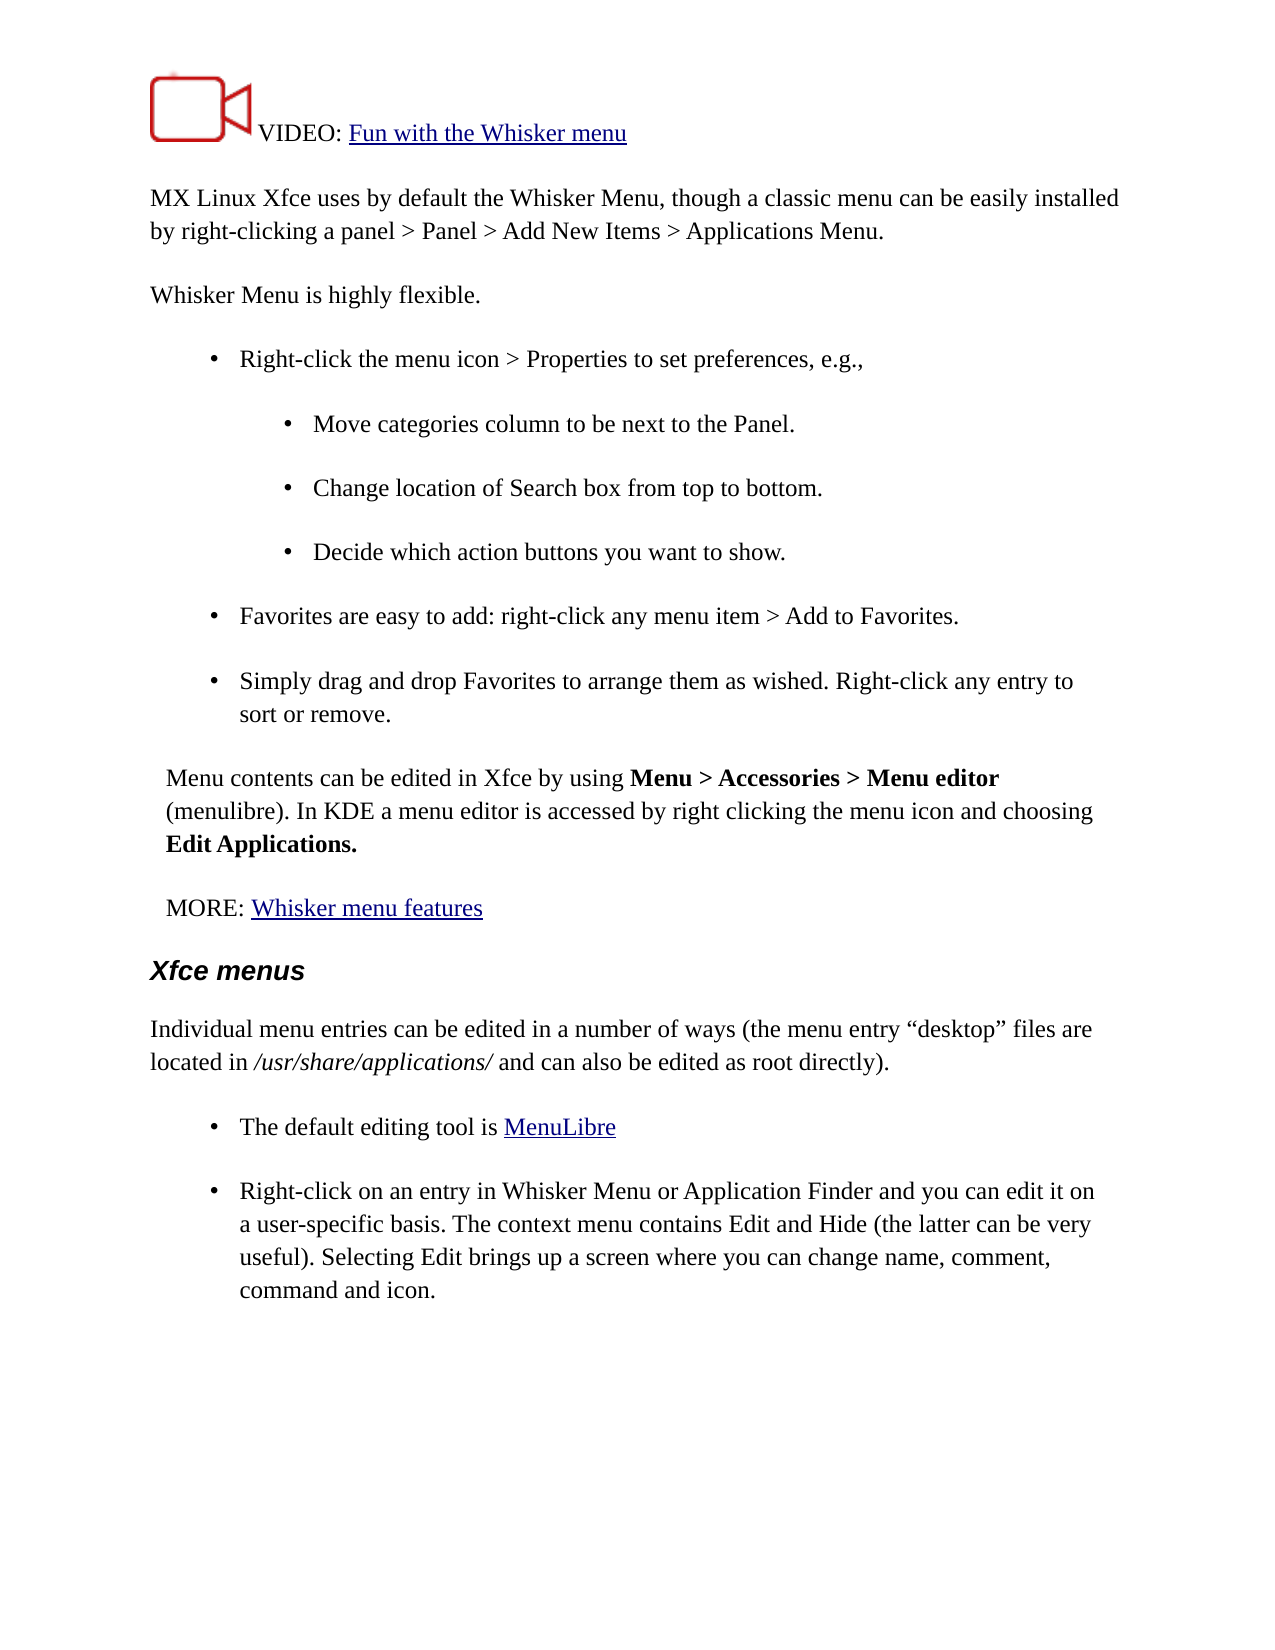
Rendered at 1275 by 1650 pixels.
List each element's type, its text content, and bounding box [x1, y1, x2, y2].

text MORE: Whisker menu features [166, 893, 1109, 922]
list Decide which action buttons you want to show. [283, 537, 1109, 566]
text MX Linux Xfce uses by default the Whisker Menu, though a classic menu can be easily installed by right-clicking a panel > Panel > Add New Items > Applications Menu. [150, 183, 1125, 244]
list Move categories column to be next to the Panel. [283, 409, 1109, 437]
subtitle Xfce menus [150, 954, 1125, 986]
text Individual menu entries can be edited in a number of ways (the menu entry “desktop” files are located in /usr/share/applications/ and can also be edited as root directly). [150, 1014, 1109, 1076]
picture [150, 59, 252, 142]
text Whisker Menu is highly flexible. [150, 280, 1125, 309]
text VIDEO: Fun with the Whisker menu [150, 59, 1125, 147]
list Right-click on an entry in Whisker Menu or Application Finder and you can edit it on a user-specific basis. The context menu contains Edit and Hide (the latter can be very useful). Selecting Edit brings up a screen where you can change name, comment, command and icon. [210, 1176, 1109, 1304]
list Favorites are easy to add: right-click any menu item > Add to Favorites. [210, 601, 1109, 630]
list The default editing tool is MenuLibre [210, 1112, 1109, 1141]
list Change location of Search box from top to bottom. [283, 473, 1109, 502]
list Right-click the menu icon > Properties to set preferences, e.g., [210, 344, 1109, 373]
text Menu contents can be edited in Xfce by using Menu > Accessories > Menu editor (menulibre). In KDE a menu editor is accessed by right clicking the menu icon and choosing Edit Applications. [166, 763, 1109, 858]
list Simply drag and drop Favorites to arrange them as wished. Right-click any entry to sort or remove. [210, 666, 1109, 727]
